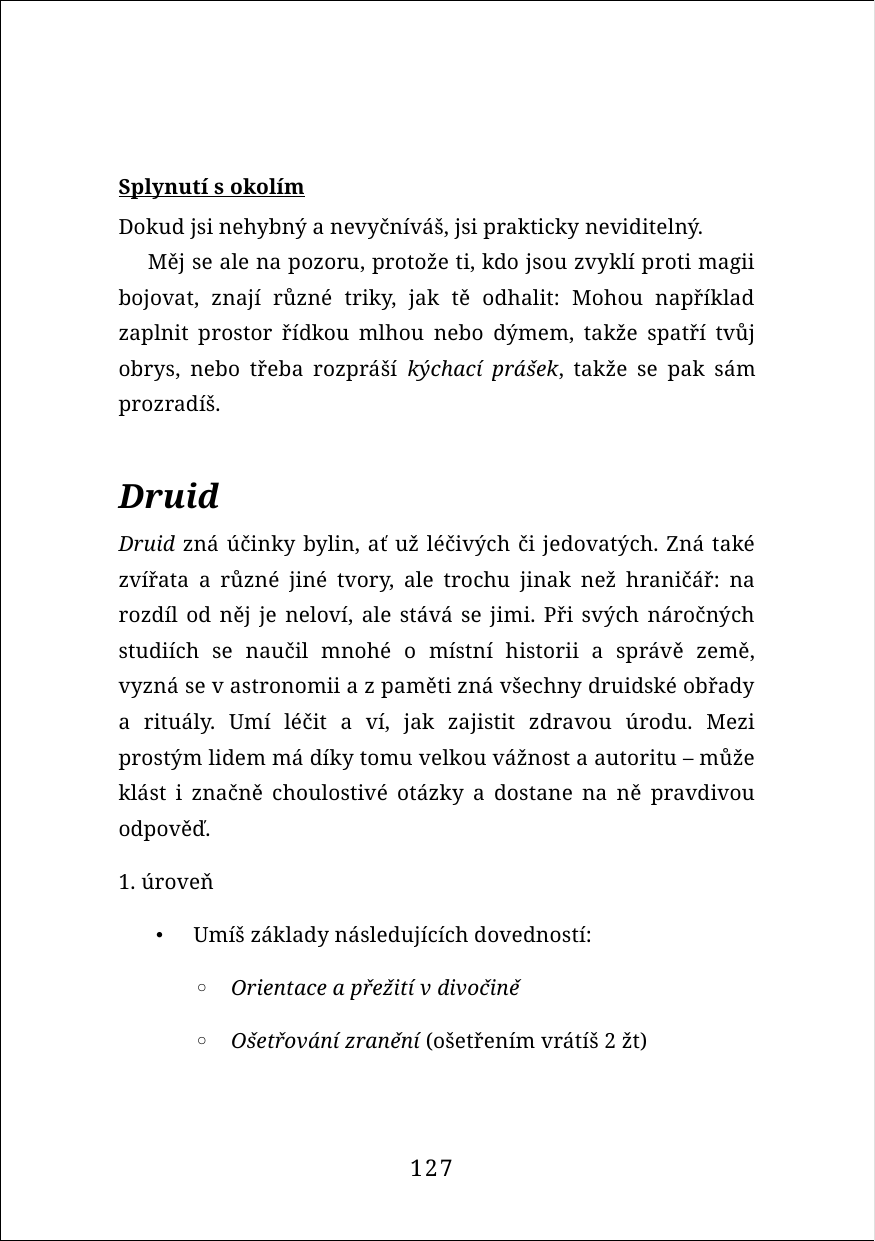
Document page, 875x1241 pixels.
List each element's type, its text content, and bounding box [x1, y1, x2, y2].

subtitle Splynutí s okolím [118, 172, 756, 200]
subtitle Druid [118, 472, 756, 518]
text Druid zná účinky bylin, ať už léčivých či jedovatých. Zná také zvířata a různé jiné tvory, ale trochu jinak než hraničář: na rozdíl od něj je neloví, ale stává se jimi. Při svých náročných studiích se naučil mnohé o místní historii a správě země, vyzná se v astronomii a z paměti zná všechny druidské obřady a rituály. Umí léčit a ví, jak zajistit zdravou úrodu. Mezi prostým lidem má díky tomu velkou vážnost a autoritu – může klást i značně choulostivé otázky a dostane na ně pravdivou odpověď. [118, 529, 756, 842]
text 1. úroveň [118, 867, 756, 895]
text Dokud jsi nehybný a nevyčníváš, jsi prakticky neviditelný. Měj se ale na pozoru, protože ti, kdo jsou zvyklí proti magii bojovat, znají různé triky, jak tě odhalit: Mohou například zaplnit prostor řídkou mlhou nebo dýmem, takže spatří tvůj obrys, nebo třeba rozpráší kýchací prášek, takže se pak sám prozradíš. [118, 212, 756, 418]
list Orientace a přežití v divočině [193, 973, 756, 1002]
list Umíš základy následujících dovedností: [156, 920, 756, 949]
list Ošetřování zranění (ošetřením vrátíš 2 žt) [193, 1027, 756, 1055]
